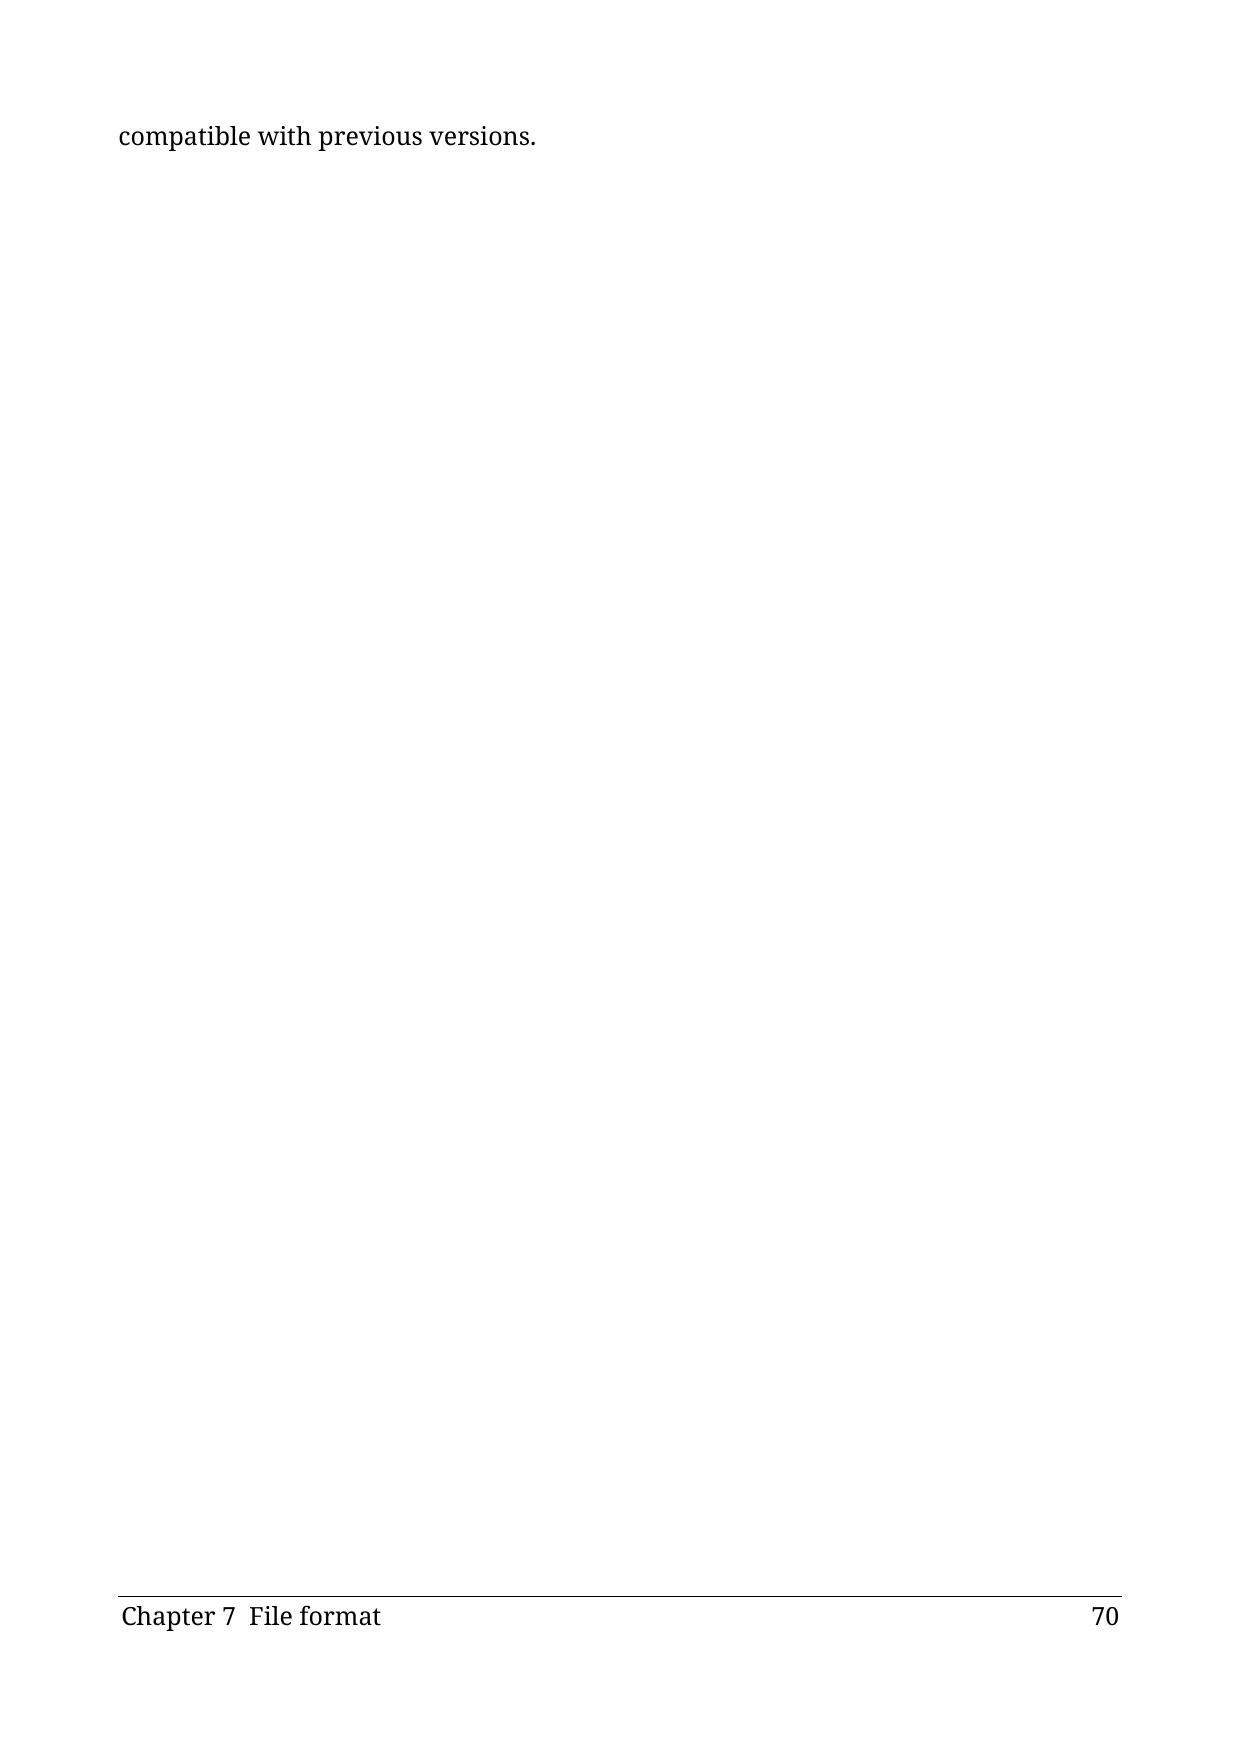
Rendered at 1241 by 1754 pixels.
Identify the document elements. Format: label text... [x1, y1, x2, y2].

text compatible with previous versions. [118, 118, 1122, 152]
